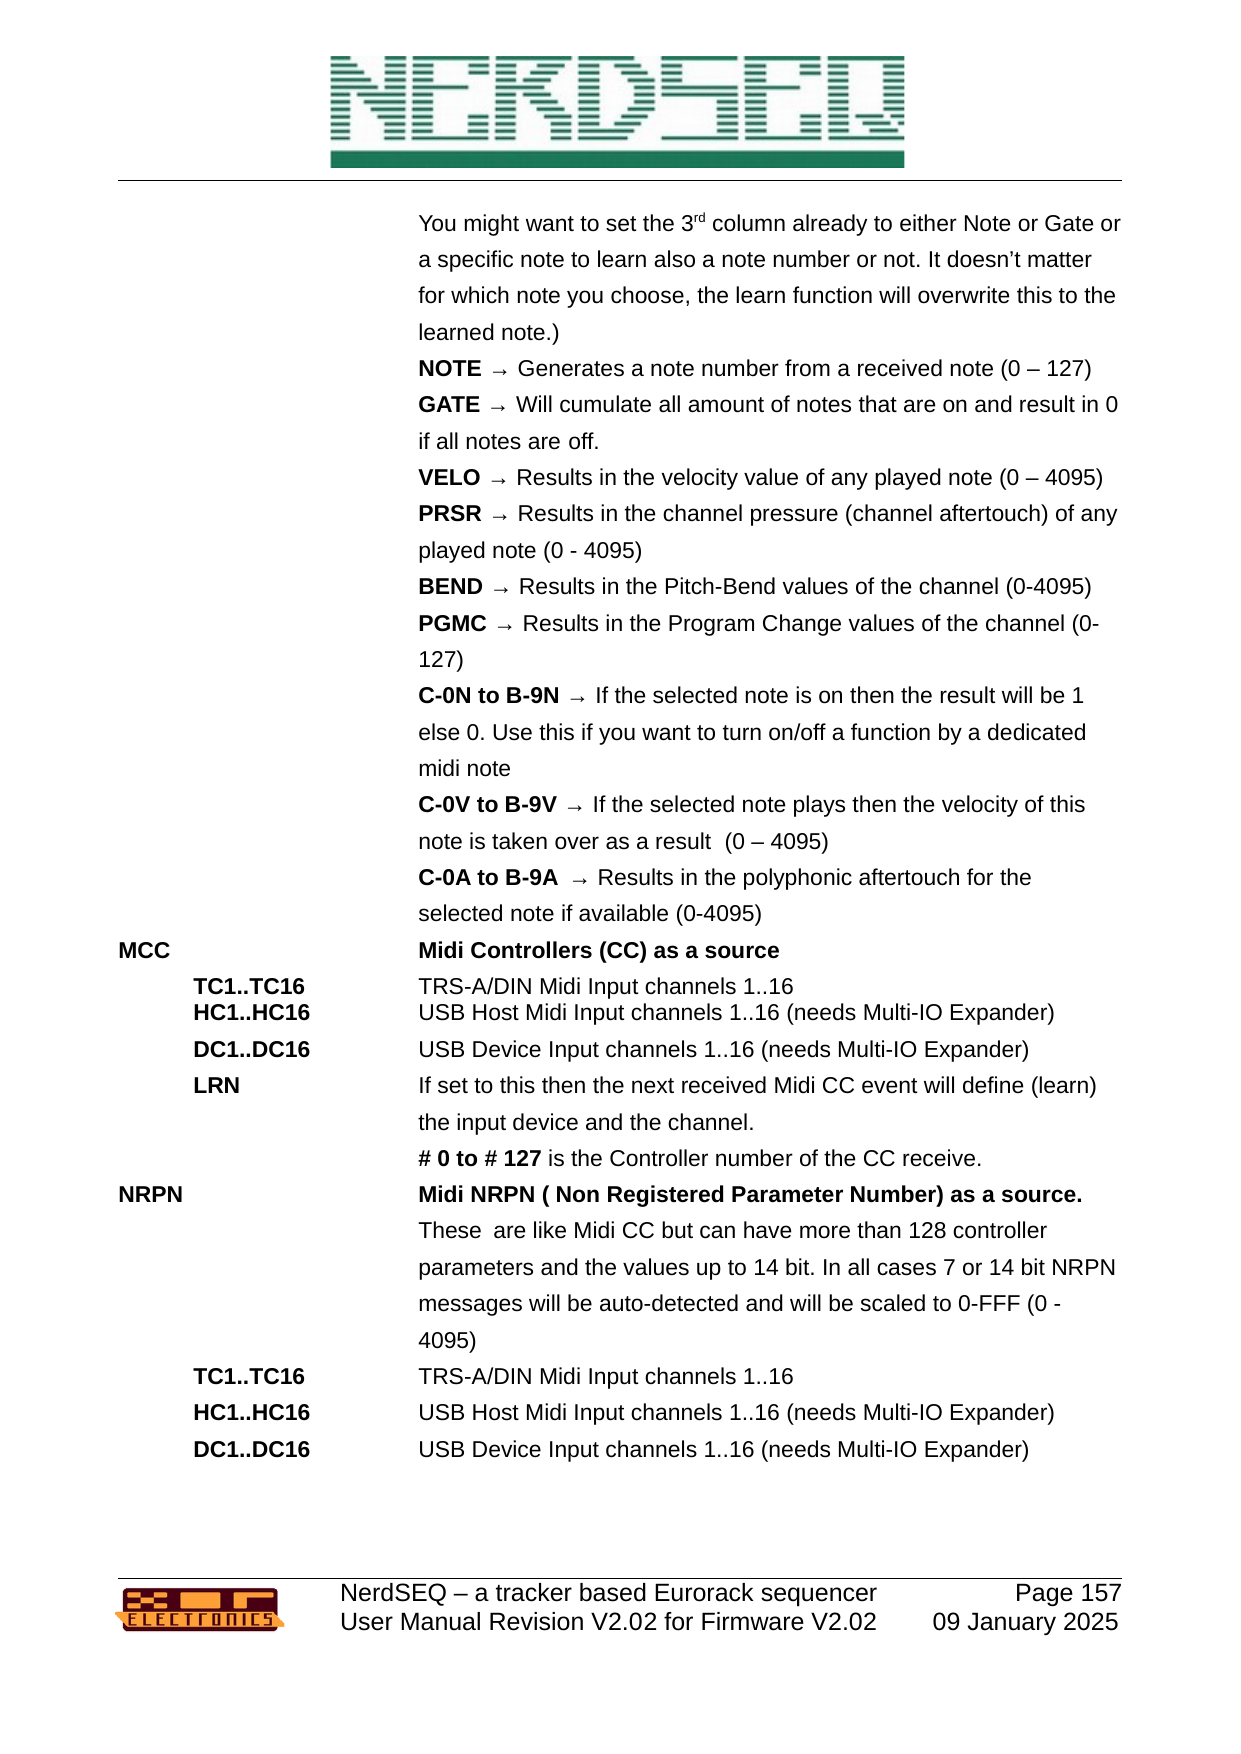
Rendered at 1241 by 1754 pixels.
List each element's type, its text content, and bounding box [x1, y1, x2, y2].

picture [330, 56, 905, 168]
picture [115, 1584, 285, 1634]
text TC1..TC16 TRS-A/DIN Midi Input channels 1..16 [118, 973, 1122, 999]
text NRPN Midi NRPN ( Non Registered Parameter Number) as a source. These are like Midi CC but can have more than 128 controller parameters and the values up to 14 bit. In all cases 7 or 14 bit NRPN messages will be auto-detected and will be scaled to 0-FFF (0 - 4095) [118, 1181, 1122, 1353]
text BEND → Results in the Pitch-Bend values of the channel (0-4095) [118, 573, 1122, 599]
text DC1..DC16 USB Device Input channels 1..16 (needs Multi-IO Expander) [118, 1436, 1122, 1462]
text NOTE → Generates a note number from a received note (0 – 127) [118, 355, 1122, 381]
text You might want to set the 3rd column already to either Note or Gate or a specific note to learn also a note number or not. It doesn’t matter for which note you choose, the learn function will overwrite this to the learned note.) [118, 209, 1122, 345]
text TC1..TC16 TRS-A/DIN Midi Input channels 1..16 [118, 1363, 1122, 1389]
text PRSR → Results in the channel pressure (channel aftertouch) of any played note (0 - 4095) [118, 500, 1122, 563]
text GATE → Will cumulate all amount of notes that are on and result in 0 if all notes are off. [118, 391, 1122, 454]
text C-0V to B-9V → If the selected note plays then the velocity of this note is taken over as a result (0 – 4095) [118, 791, 1122, 854]
text DC1..DC16 USB Device Input channels 1..16 (needs Multi-IO Expander) [118, 1036, 1122, 1062]
text MCC Midi Controllers (CC) as a source [118, 937, 1122, 963]
text # 0 to # 127 is the Controller number of the CC receive. [118, 1145, 1122, 1171]
text HC1..HC16 USB Host Midi Input channels 1..16 (needs Multi-IO Expander) [118, 1399, 1122, 1426]
text LRN If set to this then the next received Midi CC event will define (learn) the input device and the channel. [118, 1072, 1122, 1135]
text C-0N to B-9N → If the selected note is on then the result will be 1 else 0. Use this if you want to turn on/off a function by a dedicated midi note [118, 682, 1122, 781]
text VELO → Results in the velocity value of any played note (0 – 4095) [118, 464, 1122, 490]
text C-0A to B-9A → Results in the polyphonic aftertouch for the selected note if available (0-4095) [118, 864, 1122, 927]
text HC1..HC16 USB Host Midi Input channels 1..16 (needs Multi-IO Expander) [118, 999, 1122, 1026]
text PGMC → Results in the Program Change values of the channel (0- 127) [118, 609, 1122, 672]
